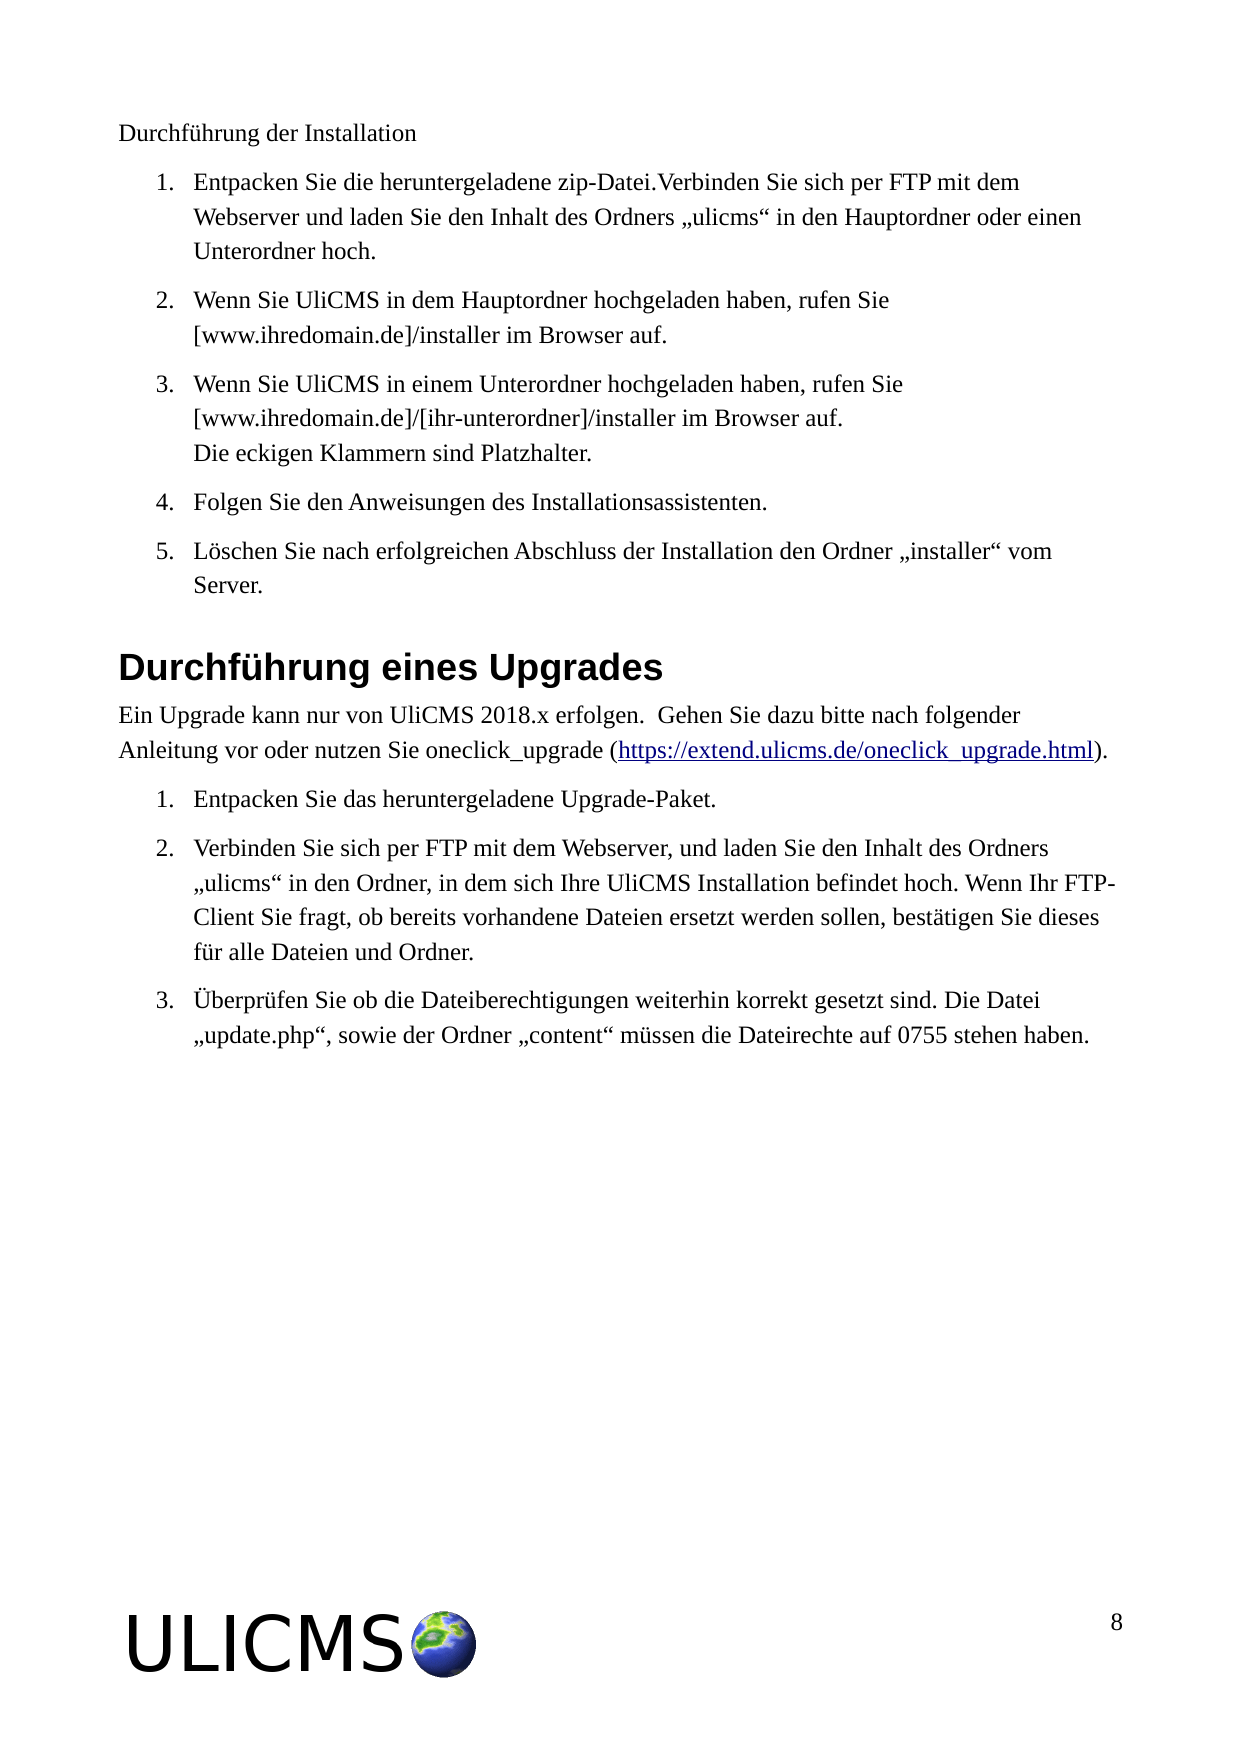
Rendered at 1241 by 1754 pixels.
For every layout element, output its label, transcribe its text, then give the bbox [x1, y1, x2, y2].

picture [118, 1607, 479, 1681]
text Ein Upgrade kann nur von UliCMS 2018.x erfolgen. Gehen Sie dazu bitte nach folgender Anleitung vor oder nutzen Sie oneclick_upgrade (https://extend.ulicms.de/oneclick_upgrade.html). [118, 701, 1123, 764]
list Folgen Sie den Anweisungen des Installationsassistenten. [156, 487, 1123, 516]
list Entpacken Sie die heruntergeladene zip-Datei.Verbinden Sie sich per FTP mit dem Webserver und laden Sie den Inhalt des Ordners „ulicms“ in den Hauptordner oder einen Unterordner hoch. [156, 167, 1123, 265]
list Entpacken Sie das heruntergeladene Upgrade-Paket. [156, 784, 1123, 813]
list Wenn Sie UliCMS in dem Hauptordner hochgeladen haben, rufen Sie [www.ihredomain.de]/installer im Browser auf. [156, 285, 1123, 348]
list Wenn Sie UliCMS in einem Unterordner hochgeladen haben, rufen Sie [www.ihredomain.de]/[ihr-unterordner]/installer im Browser auf. Die eckigen Klammern sind Platzhalter. [156, 369, 1123, 466]
list Verbinden Sie sich per FTP mit dem Webserver, und laden Sie den Inhalt des Ordners „ulicms“ in den Ordner, in dem sich Ihre UliCMS Installation befindet hoch. Wenn Ihr FTP-Client Sie fragt, ob bereits vorhandene Dateien ersetzt werden sollen, bestätigen Sie dieses für alle Dateien und Ordner. [156, 833, 1123, 965]
list Überprüfen Sie ob die Dateiberechtigungen weiterhin korrekt gesetzt sind. Die Datei „update.php“, sowie der Ordner „content“ müssen die Dateirechte auf 0755 stehen haben. [156, 986, 1123, 1049]
list Löschen Sie nach erfolgreichen Abschluss der Installation den Ordner „installer“ vom Server. [156, 536, 1123, 599]
